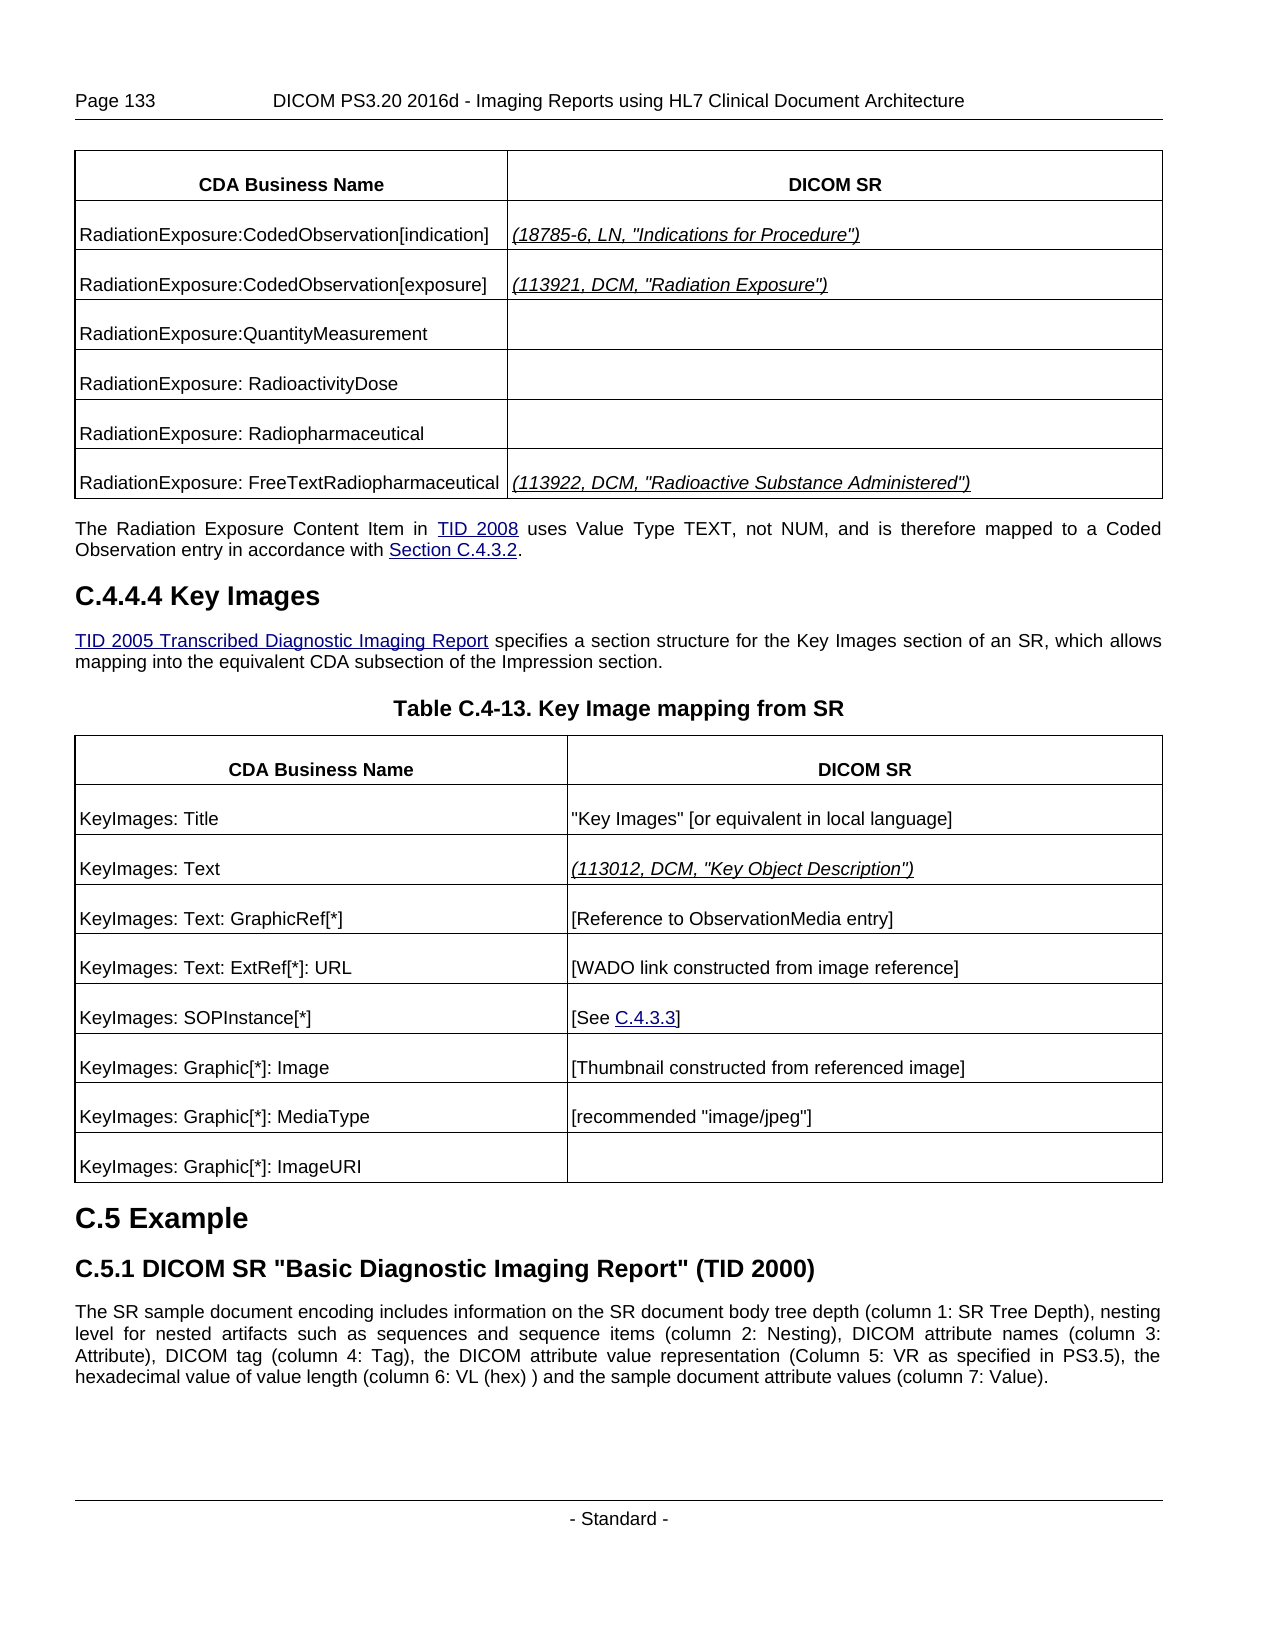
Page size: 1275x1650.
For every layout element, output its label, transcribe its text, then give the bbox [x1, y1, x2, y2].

text The Radiation Exposure Content Item in TID 2008 uses Value Type TEXT, not NUM, and is therefore mapped to a Coded Observation entry in accordance with Section C.4.3.2. [75, 518, 1162, 561]
table_cell KeyImages: Graphic[*]: Image [76, 1034, 567, 1082]
table_cell KeyImages: Text: ExtRef[*]: URL [76, 934, 567, 983]
table_cell KeyImages: Text [76, 835, 567, 883]
table_cell RadiationExposure:CodedObservation[exposure] [76, 250, 507, 299]
table_cell RadiationExposure:QuantityMeasurement [76, 300, 507, 349]
table_cell KeyImages: Title [76, 785, 567, 834]
table_header CDA Business Name [76, 736, 567, 784]
table_cell (113922, DCM, "Radioactive Substance Administered") [508, 449, 1162, 498]
table_header DICOM SR [568, 736, 1162, 784]
table_header CDA Business Name [76, 151, 507, 200]
text C.4.4.4 Key Images [75, 579, 1162, 611]
table_cell [Reference to ObservationMedia entry] [568, 885, 1162, 933]
table_cell [508, 400, 1162, 448]
text C.5.1 DICOM SR "Basic Diagnostic Imaging Report" (TID 2000) [75, 1254, 1162, 1282]
table_cell KeyImages: Text: GraphicRef[*] [76, 885, 567, 933]
table_cell RadiationExposure: Radiopharmaceutical [76, 400, 507, 448]
table_cell [Thumbnail constructed from referenced image] [568, 1034, 1162, 1082]
table_cell [568, 1133, 1162, 1182]
table_cell (18785-6, LN, "Indications for Procedure") [508, 201, 1162, 249]
table_cell RadiationExposure: FreeTextRadiopharmaceutical [76, 449, 507, 498]
table_cell [508, 350, 1162, 398]
text C.5 Example [75, 1201, 1162, 1235]
table_cell RadiationExposure: RadioactivityDose [76, 350, 507, 398]
table_cell RadiationExposure:CodedObservation[indication] [76, 201, 507, 249]
table_cell KeyImages: SOPInstance[*] [76, 984, 567, 1033]
text TID 2005 Transcribed Diagnostic Imaging Report specifies a section structure for the Key Images section of an SR, which allows mapping into the equivalent CDA subsection of the Impression section. [75, 629, 1162, 673]
table_cell KeyImages: Graphic[*]: ImageURI [76, 1133, 567, 1182]
table_cell [WADO link constructed from image reference] [568, 934, 1162, 983]
table_cell [recommended "image/jpeg"] [568, 1083, 1162, 1132]
table_cell "Key Images" [or equivalent in local language] [568, 785, 1162, 834]
table_cell (113012, DCM, "Key Object Description") [568, 835, 1162, 883]
text Table C.4-13. Key Image mapping from SR [75, 695, 1162, 721]
table_cell KeyImages: Graphic[*]: MediaType [76, 1083, 567, 1132]
table_cell [See C.4.3.3] [568, 984, 1162, 1033]
table_cell (113921, DCM, "Radiation Exposure") [508, 250, 1162, 299]
table_cell [508, 300, 1162, 349]
text The SR sample document encoding includes information on the SR document body tree depth (column 1: SR Tree Depth), nesting level for nested artifacts such as sequences and sequence items (column 2: Nesting), DICOM attribute names (column 3: Attribute), DICOM tag (column 4: Tag), the DICOM attribute value representation (Column 5: VR as specified in PS3.5), the hexadecimal value of value length (column 6: VL (hex) ) and the sample document attribute values (column 7: Value). [75, 1301, 1162, 1387]
table_header DICOM SR [508, 151, 1162, 200]
